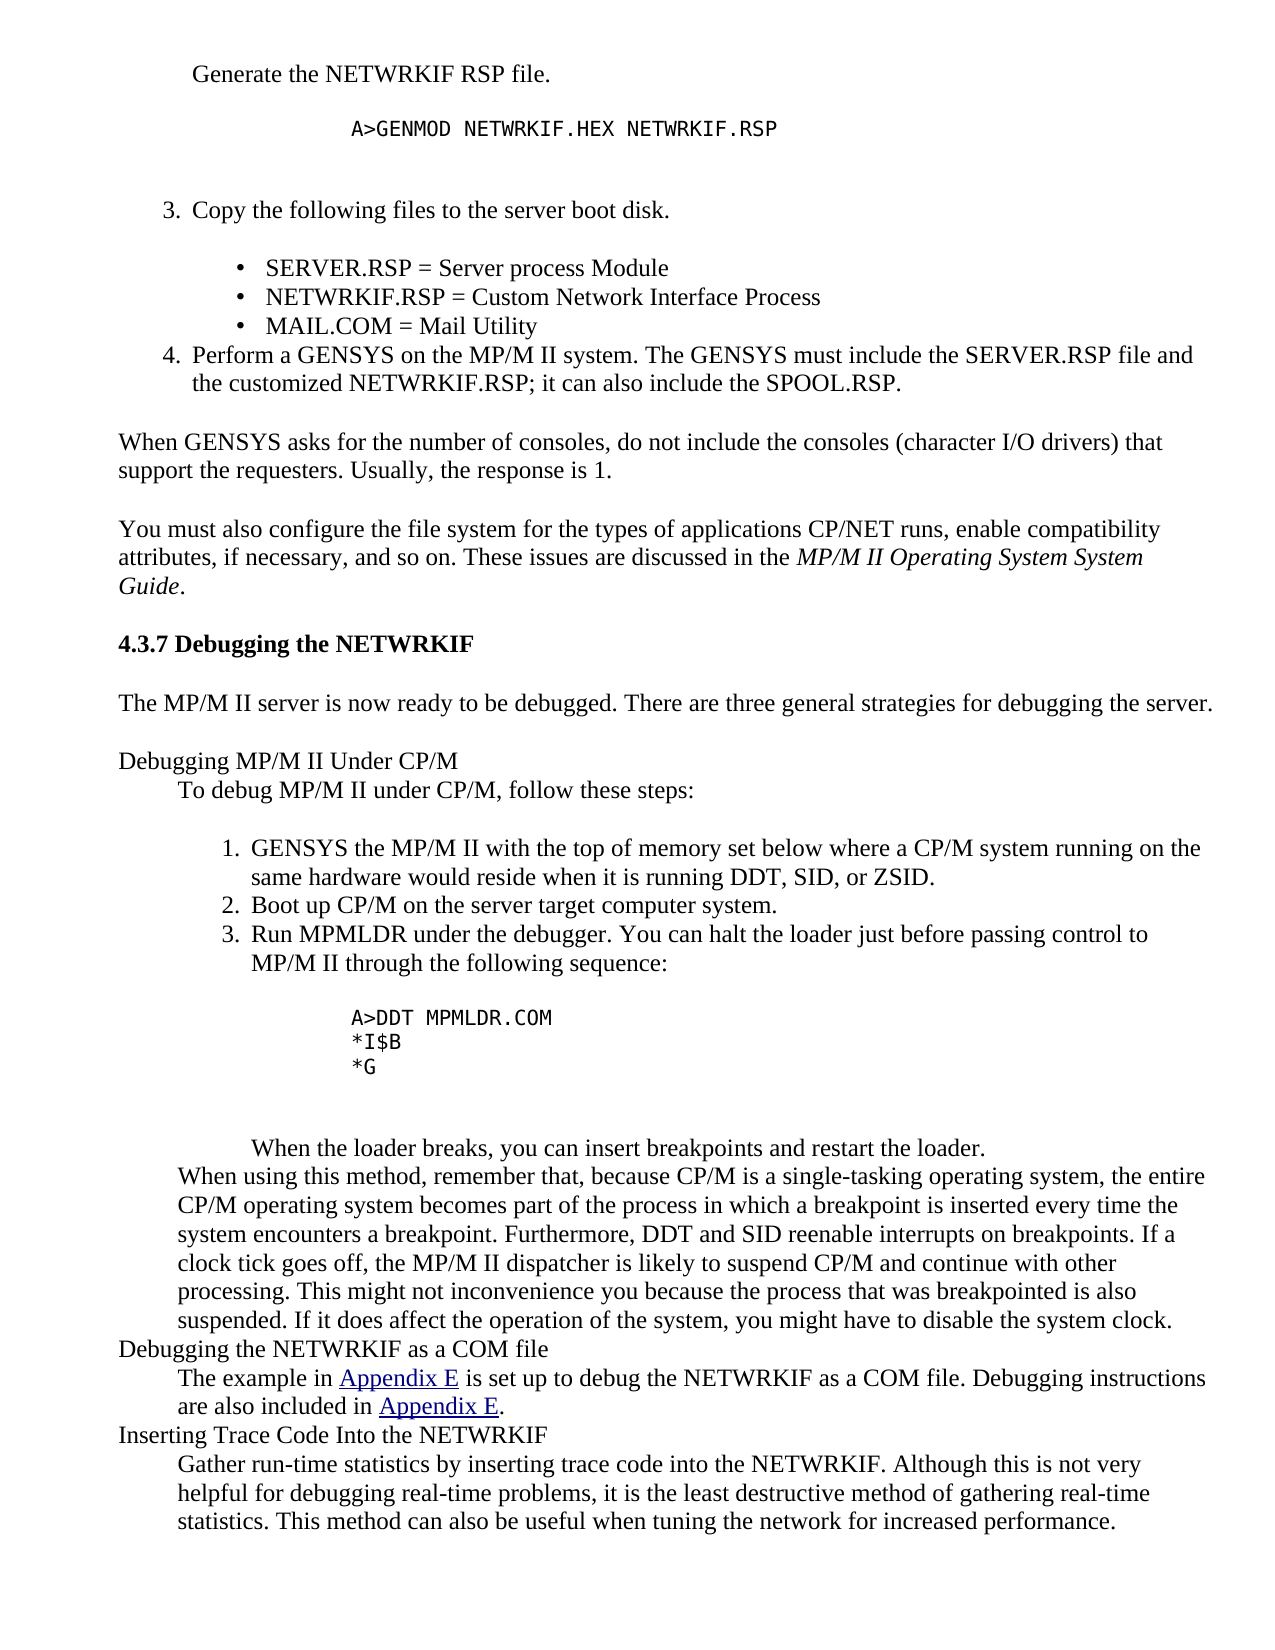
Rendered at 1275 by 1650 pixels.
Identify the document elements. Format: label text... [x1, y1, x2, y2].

list Run MPMLDR under the debugger. You can halt the loader just before passing control to MP/M II through the following sequence: [221, 919, 1216, 977]
subtitle Debugging the NETWRKIF as a COM file [118, 1334, 1216, 1363]
list The example in Appendix E is set up to debug the NETWRKIF as a COM file. Debugging instructions are also included in Appendix E. [177, 1363, 1216, 1420]
list Boot up CP/M on the server target computer system. [221, 890, 1216, 919]
subtitle Inserting Trace Code Into the NETWRKIF [118, 1420, 1216, 1449]
text You must also configure the file system for the types of applications CP/NET runs, enable compatibility attributes, if necessary, and so on. These issues are discussed in the MP/M II Operating System System Guide. [118, 514, 1216, 600]
list *G [221, 1055, 1216, 1079]
text When GENSYS asks for the number of consoles, do not include the consoles (character I/O drivers) that support the requesters. Usually, the response is 1. [118, 427, 1216, 484]
list A>DDT MPMLDR.COM [221, 1006, 1216, 1030]
list A>GENMOD NETWRKIF.HEX NETWRKIF.RSP [221, 117, 1216, 142]
list When using this method, remember that, because CP/M is a single-tasking operating system, the entire CP/M operating system becomes part of the process in which a breakpoint is inserted every time the system encounters a breakpoint. Furthermore, DDT and SID reenable interrupts on breakpoints. If a clock tick goes off, the MP/M II dispatcher is likely to suspend CP/M and continue with other processing. This might not inconvenience you because the process that was breakpointed is also suspended. If it does affect the operation of the system, you might have to disable the system clock. [177, 1161, 1216, 1334]
subtitle Generate the NETWRKIF RSP file. [162, 59, 1216, 88]
list When the loader breaks, you can insert breakpoints and restart the loader. [221, 1133, 1216, 1161]
list Perform a GENSYS on the MP/M II system. The GENSYS must include the SERVER.RSP file and the customized NETWRKIF.RSP; it can also include the SPOOL.RSP. [162, 340, 1216, 397]
list To debug MP/M II under CP/M, follow these steps: [177, 775, 1216, 803]
text The MP/M II server is now ready to be debugged. There are three general strategies for debugging the server. [118, 688, 1216, 716]
list MAIL.COM = Mail Utility [236, 311, 1216, 340]
list SERVER.RSP = Server process Module [236, 253, 1216, 282]
list GENSYS the MP/M II with the top of memory set below where a CP/M system running on the same hardware would reside when it is running DDT, SID, or ZSID. [221, 833, 1216, 890]
list *I$B [221, 1030, 1216, 1055]
subtitle Debugging MP/M II Under CP/M [118, 746, 1216, 775]
list Copy the following files to the server boot disk. [162, 195, 1216, 224]
list Gather run-time statistics by inserting trace code into the NETWRKIF. Although this is not very helpful for debugging real-time problems, it is the least destructive method of gathering real-time statistics. This method can also be useful when tuning the network for increased performance. [177, 1449, 1216, 1535]
text 4.3.7 Debugging the NETWRKIF [118, 629, 1216, 658]
list NETWRKIF.RSP = Custom Network Interface Process [236, 282, 1216, 311]
